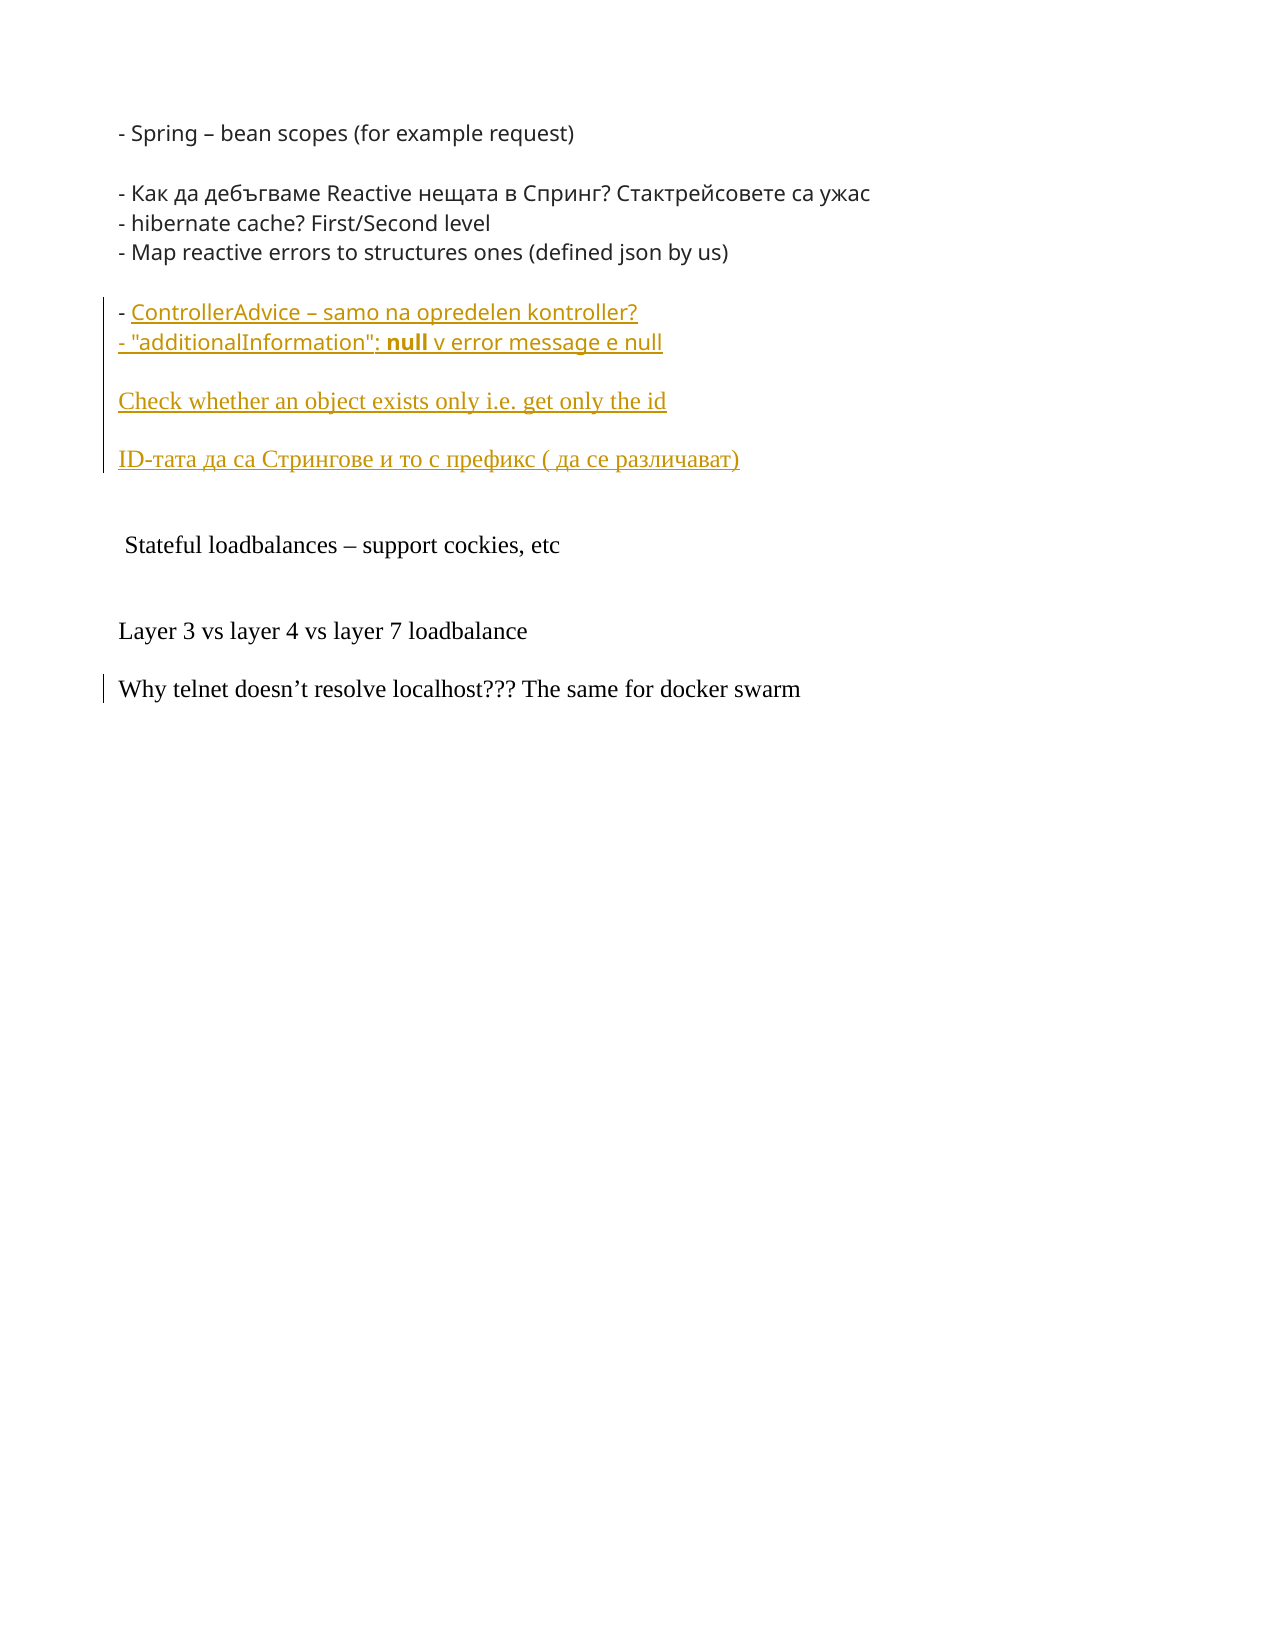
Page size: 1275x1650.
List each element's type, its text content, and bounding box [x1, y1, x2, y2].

text - Как да дебъгваме Reactive нещата в Спринг? Стактрейсовете са ужас [118, 178, 1157, 207]
text Stateful loadbalances – support cockies, etc [118, 530, 1157, 559]
text ID-тата да са Стрингове и то с префикс ( да се различават) [118, 444, 1157, 472]
text - hibernate cache? First/Second level [118, 207, 1157, 237]
text Layer 3 vs layer 4 vs layer 7 loadbalance [118, 616, 1157, 645]
text - Spring – bean scopes (for example request) [118, 118, 1157, 148]
text - "additionalInformation": null v error message e null [118, 327, 1157, 356]
text Check whether an object exists only i.e. get only the id [118, 386, 1157, 415]
text Why telnet doesn’t resolve localhost??? The same for docker swarm [118, 674, 1157, 702]
text - Map reactive errors to structures ones (defined json by us) [118, 237, 1157, 267]
text - ControllerAdvice – samo na opredelen kontroller? [118, 297, 1157, 327]
